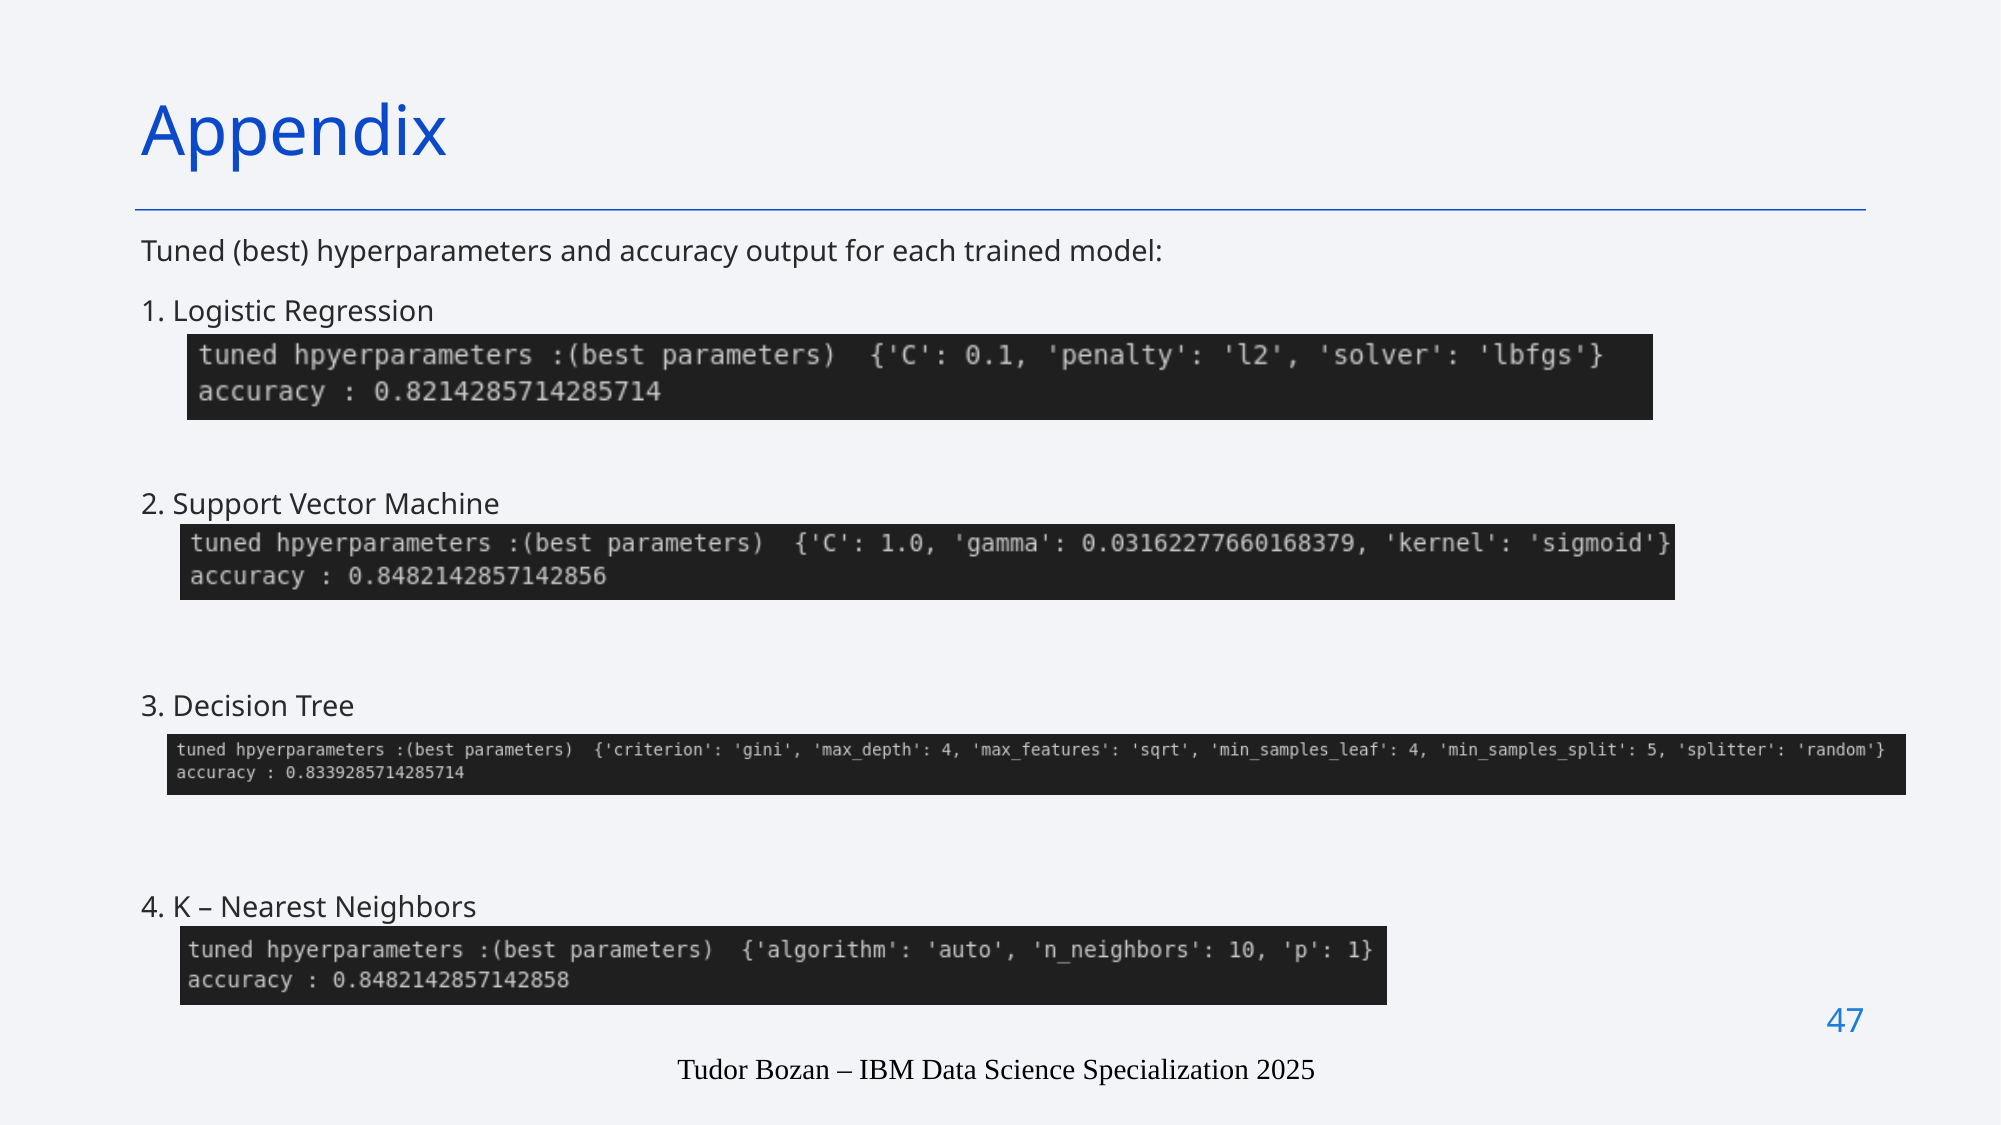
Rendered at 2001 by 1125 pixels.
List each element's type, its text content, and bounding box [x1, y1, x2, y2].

picture [0, 0, 2001, 1125]
text_box Tuned (best) hyperparameters and accuracy output for each trained model: 1. Logistic Regression 2. Support Vector Machine 3. Decision Tree 4. K – Nearest Neighbors [126, 224, 1852, 939]
text_box Appendix [126, 88, 1852, 179]
text_box [1429, 988, 1880, 1055]
